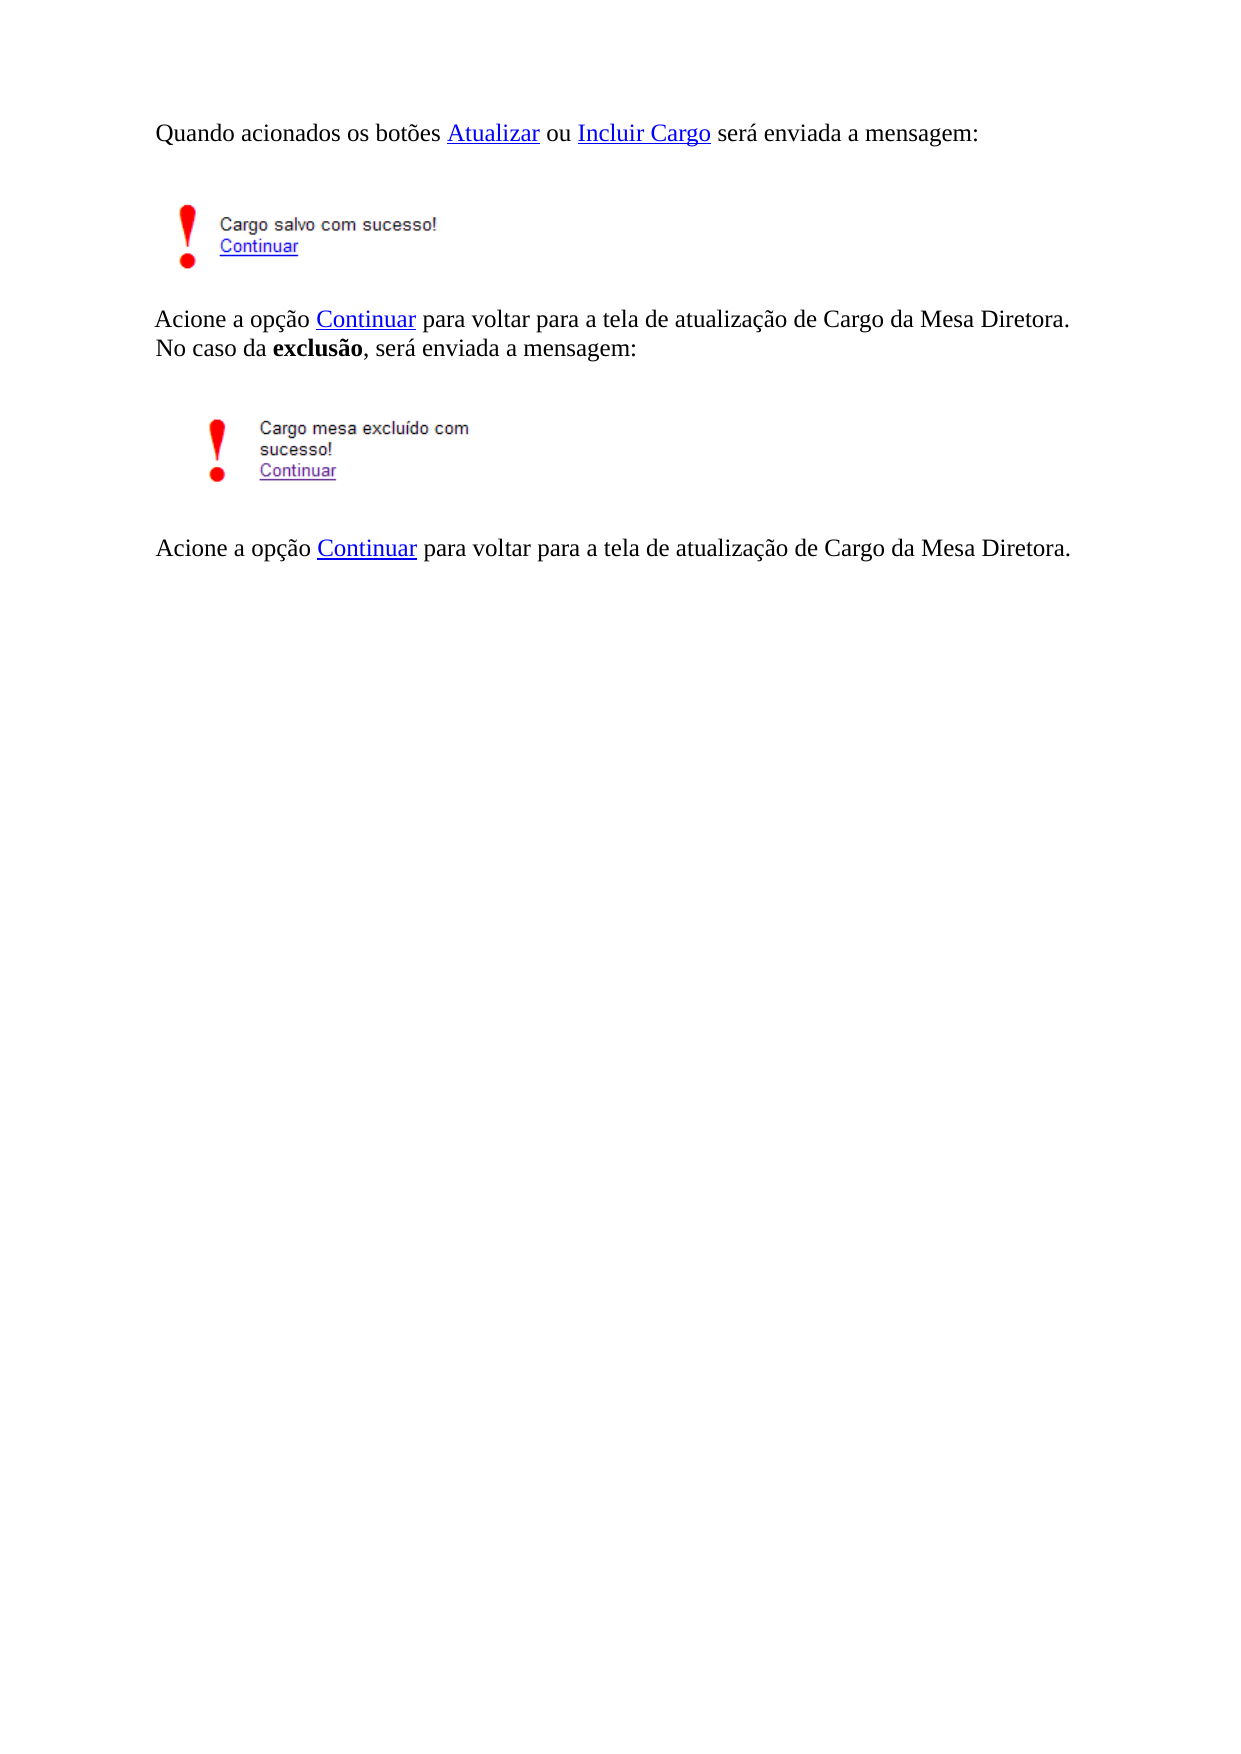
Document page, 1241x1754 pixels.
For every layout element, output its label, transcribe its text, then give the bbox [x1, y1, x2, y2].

picture [171, 400, 525, 495]
text Acione a opção Continuar para voltar para a tela de atualização de Cargo da Mesa Diretora. [155, 533, 1122, 562]
text Acione a opção Continuar para voltar para a tela de atualização de Cargo da Mesa Diretora. [118, 304, 1122, 333]
text Quando acionados os botões Atualizar ou Incluir Cargo será enviada a mensagem: [155, 118, 1122, 147]
text No caso da exclusão, será enviada a mensagem: [155, 333, 1122, 361]
picture [153, 185, 485, 290]
